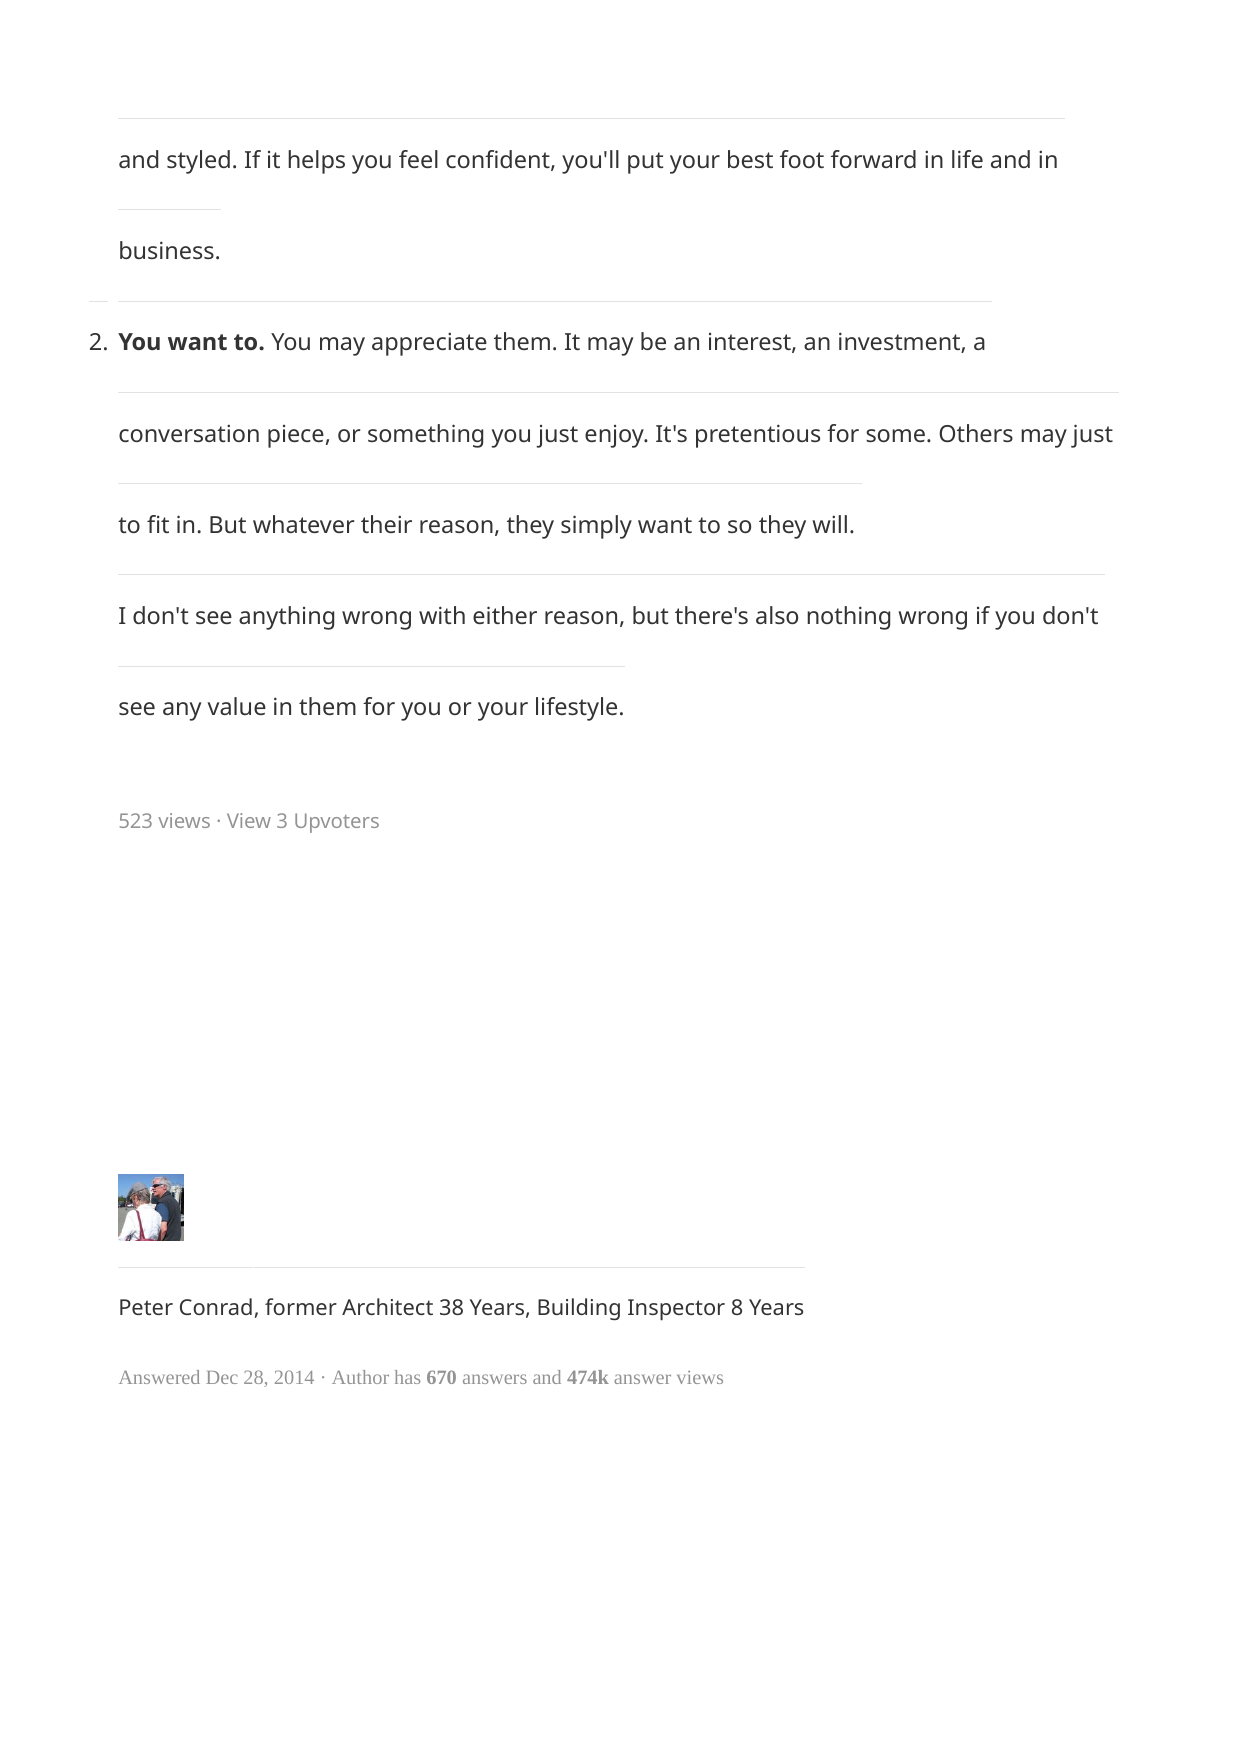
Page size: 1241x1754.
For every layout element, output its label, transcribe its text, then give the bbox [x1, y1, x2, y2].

text Answered Dec 28, 2014 · Author has 670 answers and 474k answer views [118, 1365, 1122, 1388]
text 523 views · View 3 Upvoters [118, 807, 1122, 835]
text I don't see anything wrong with either reason, but there's also nothing wrong if you don't see any value in them for you or your lifestyle. [118, 574, 1122, 723]
text Peter Conrad, former Architect 38 Years, Building Inspector 8 Years [118, 1267, 1109, 1322]
list You want to. You may appreciate them. It may be an interest, an investment, a conversation piece, or something you just enjoy. It's pretentious for some. Others may just to fit in. But whatever their reason, they simply want to so they will. [118, 301, 1122, 540]
picture [118, 1174, 184, 1241]
list and styled. If it helps you feel confident, you'll put your best foot forward in life and in business. [118, 118, 1122, 266]
